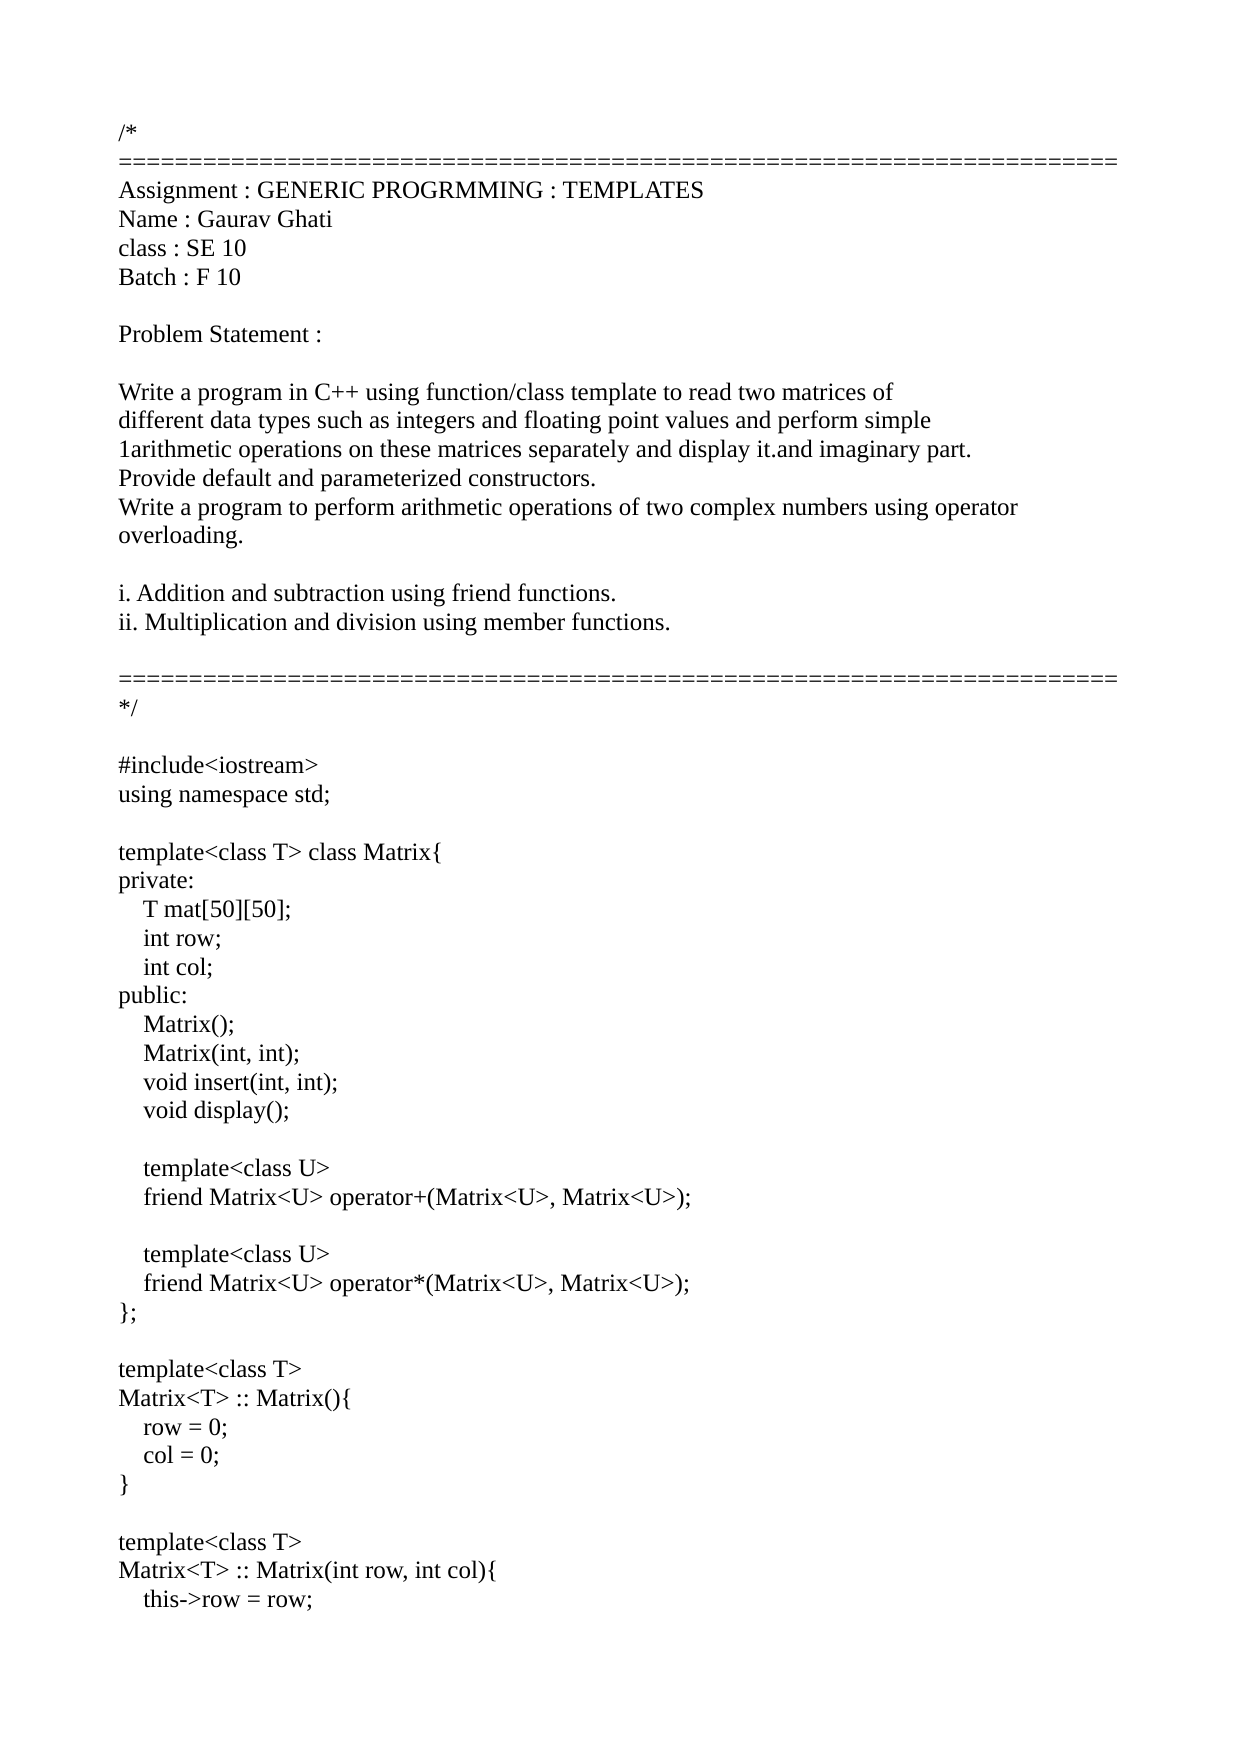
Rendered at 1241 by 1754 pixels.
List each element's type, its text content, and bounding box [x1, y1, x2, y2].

text Matrix<T> :: Matrix(int row, int col){ [118, 1556, 1122, 1584]
text row = 0; [118, 1412, 1122, 1441]
text 1arithmetic operations on these matrices separately and display it.and imaginary part. [118, 434, 1122, 463]
text #include<iostream> [118, 751, 1122, 779]
text /* [118, 118, 1122, 147]
text }; [118, 1297, 1122, 1326]
text different data types such as integers and floating point values and perform simple [118, 406, 1122, 434]
text template<class T> [118, 1354, 1122, 1383]
text int row; [118, 923, 1122, 952]
text Matrix(); [118, 1009, 1122, 1038]
text class : SE 10 [118, 233, 1122, 262]
text Problem Statement : [118, 319, 1122, 348]
text Provide default and parameterized constructors. [118, 463, 1122, 492]
text Matrix<T> :: Matrix(){ [118, 1383, 1122, 1412]
text template<class U> [118, 1239, 1122, 1268]
text template<class T> class Matrix{ [118, 837, 1122, 866]
text ======================================================================= [118, 664, 1122, 693]
text Name : Gaurav Ghati [118, 204, 1122, 233]
text private: [118, 866, 1122, 894]
text i. Addition and subtraction using friend functions. [118, 578, 1122, 607]
text Matrix(int, int); [118, 1038, 1122, 1067]
text void insert(int, int); [118, 1067, 1122, 1096]
text friend Matrix<U> operator*(Matrix<U>, Matrix<U>); [118, 1268, 1122, 1297]
text col = 0; [118, 1441, 1122, 1469]
text int col; [118, 952, 1122, 981]
text Batch : F 10 [118, 262, 1122, 291]
text public: [118, 981, 1122, 1009]
text using namespace std; [118, 779, 1122, 808]
text } [118, 1469, 1122, 1498]
text template<class U> [118, 1153, 1122, 1182]
text Assignment : GENERIC PROGRMMING : TEMPLATES [118, 176, 1122, 204]
text T mat[50][50]; [118, 894, 1122, 923]
text ======================================================================= [118, 147, 1122, 176]
text Write a program to perform arithmetic operations of two complex numbers using operator overloading. [118, 492, 1122, 549]
text template<class T> [118, 1527, 1122, 1556]
text this->row = row; [118, 1584, 1122, 1613]
text */ [118, 693, 1122, 722]
text friend Matrix<U> operator+(Matrix<U>, Matrix<U>); [118, 1182, 1122, 1211]
text void display(); [118, 1096, 1122, 1124]
text Write a program in C++ using function/class template to read two matrices of [118, 377, 1122, 406]
text ii. Multiplication and division using member functions. [118, 607, 1122, 636]
